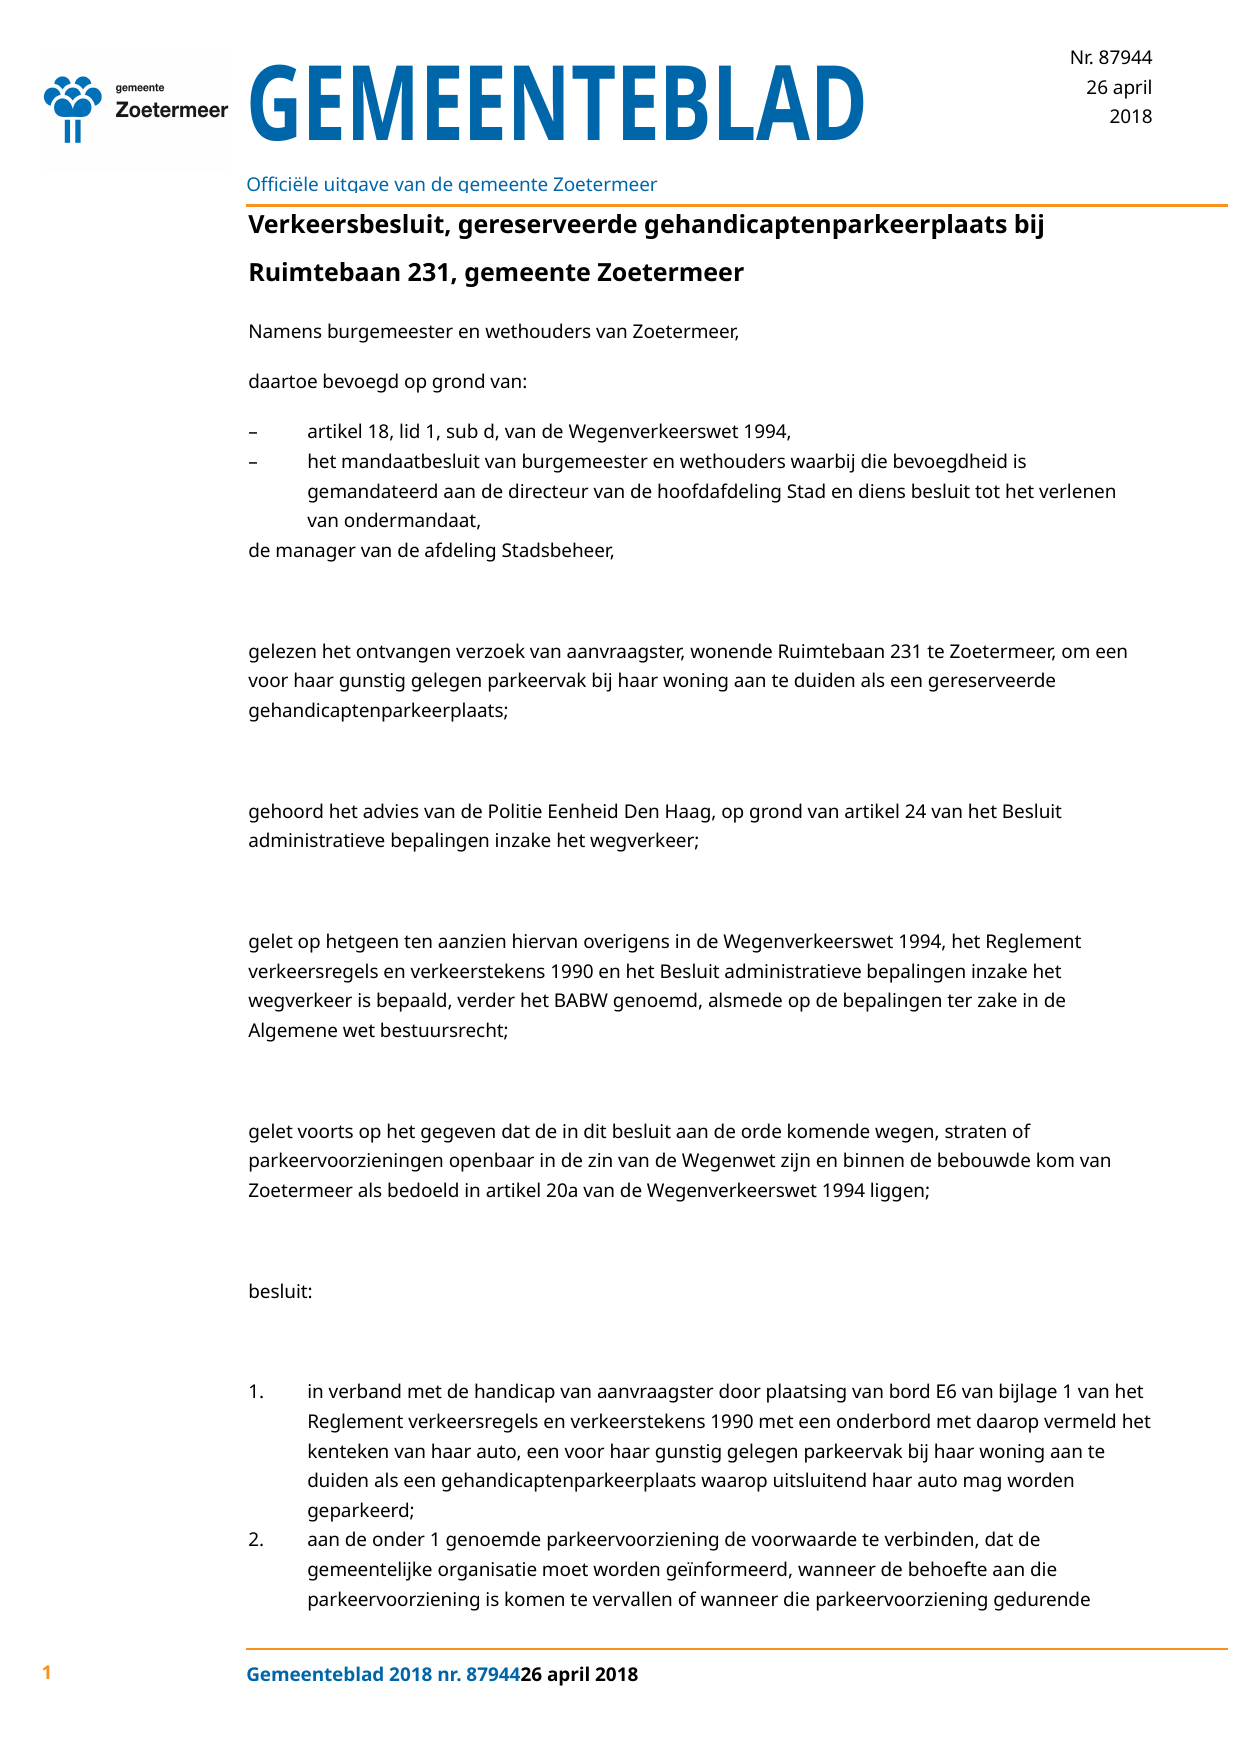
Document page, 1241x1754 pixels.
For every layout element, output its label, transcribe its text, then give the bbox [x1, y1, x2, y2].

picture [41, 47, 231, 172]
text de manager van de afdeling Stadsbeheer, [248, 537, 1152, 563]
text gelezen het ontvangen verzoek van aanvraagster, wonende Ruimtebaan 231 te Zoetermeer, om een voor haar gunstig gelegen parkeervak bij haar woning aan te duiden als een gereserveerde gehandicaptenparkeerplaats; [248, 638, 1152, 723]
list het mandaatbesluit van burgemeester en wethouders waarbij die bevoegdheid is gemandateerd aan de directeur van de hoofdafdeling Stad en diens besluit tot het verlenen van ondermandaat, [248, 448, 1152, 533]
list artikel 18, lid 1, sub d, van de Wegenverkeerswet 1994, [248, 419, 1152, 444]
text besluit: [248, 1278, 1152, 1304]
text Verkeersbesluit, gereserveerde gehandicaptenparkeerplaats bij Ruimtebaan 231, gemeente Zoetermeer [248, 207, 1152, 288]
text gehoord het advies van de Politie Eenheid Den Haag, op grond van artikel 24 van het Besluit administratieve bepalingen inzake het wegverkeer; [248, 798, 1152, 853]
list in verband met de handicap van aanvraagster door plaatsing van bord E6 van bijlage 1 van het Reglement verkeersregels en verkeerstekens 1990 met een onderbord met daarop vermeld het kenteken van haar auto, een voor haar gunstig gelegen parkeervak bij haar woning aan te duiden als een gehandicaptenparkeerplaats waarop uitsluitend haar auto mag worden geparkeerd; [248, 1379, 1152, 1523]
text daartoe bevoegd op grond van: [248, 368, 1152, 394]
list aan de onder 1 genoemde parkeervoorziening de voorwaarde te verbinden, dat de gemeentelijke organisatie moet worden geïnformeerd, wanneer de behoefte aan die parkeervoorziening is komen te vervallen of wanneer die parkeervoorziening gedurende [248, 1527, 1152, 1612]
text gelet op hetgeen ten aanzien hiervan overigens in de Wegenverkeerswet 1994, het Reglement verkeersregels en verkeerstekens 1990 en het Besluit administratieve bepalingen inzake het wegverkeer is bepaald, verder het BABW genoemd, alsmede op de bepalingen ter zake in de Algemene wet bestuursrecht; [248, 928, 1152, 1043]
text Namens burgemeester en wethouders van Zoetermeer, [248, 318, 1152, 344]
text gelet voorts op het gegeven dat de in dit besluit aan de orde komende wegen, straten of parkeervoorzieningen openbaar in de zin van de Wegenwet zijn en binnen de bebouwde kom van Zoetermeer als bedoeld in artikel 20a van de Wegenverkeerswet 1994 liggen; [248, 1118, 1152, 1203]
